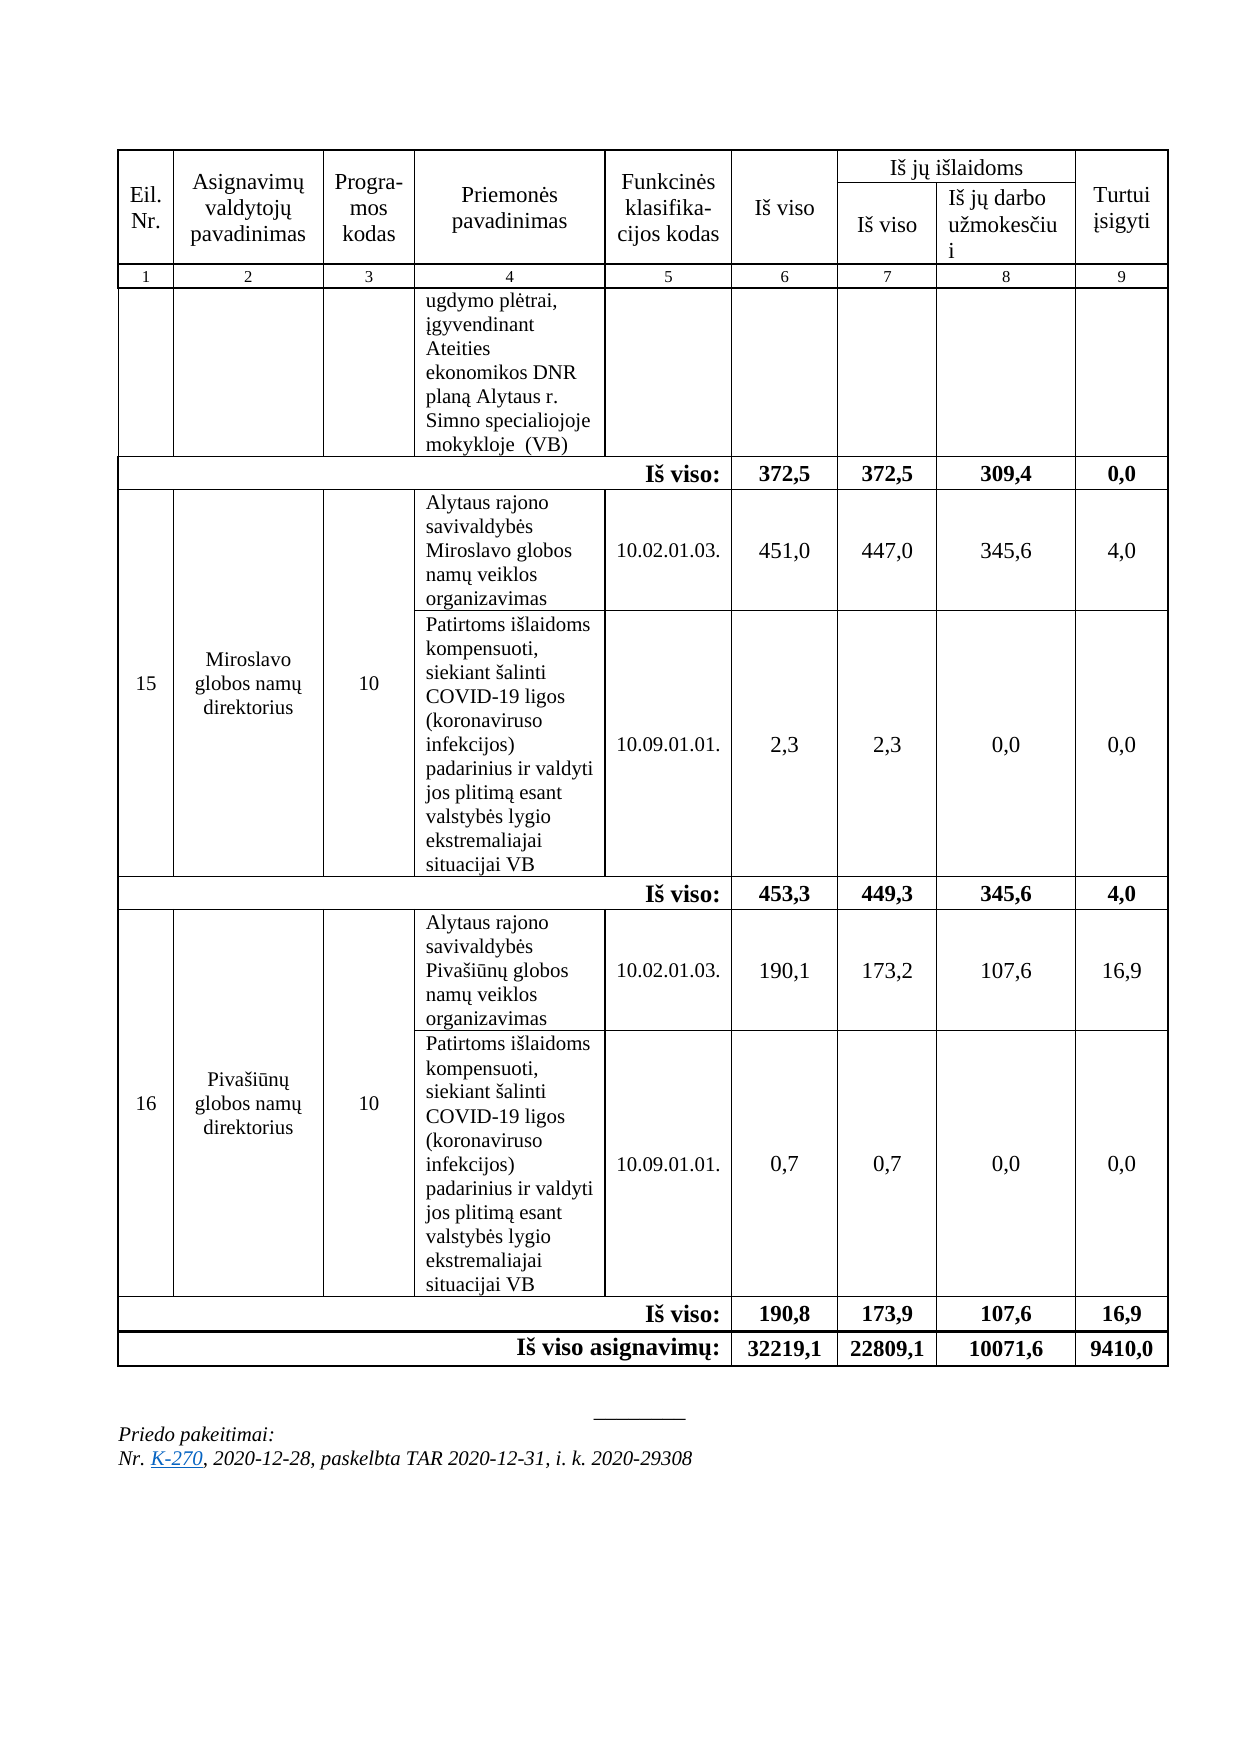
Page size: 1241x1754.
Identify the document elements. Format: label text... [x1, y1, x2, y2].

table_header Iš jų išlaidoms [838, 151, 1075, 182]
table_cell 9 [1076, 265, 1167, 287]
table_cell 447,0 [838, 490, 936, 610]
table_cell Alytaus rajono savivaldybės Miroslavo globos namų veiklos organizavimas [415, 490, 604, 610]
table_header Asignavimų valdytojų pavadinimas [174, 151, 323, 263]
table_header Turtui įsigyti [1076, 151, 1167, 263]
table_cell Alytaus rajono savivaldybės Pivašiūnų globos namų veiklos organizavimas [415, 910, 604, 1030]
table_cell 0,0 [1076, 611, 1167, 876]
table_cell 10 [324, 910, 414, 1296]
table_cell 3 [324, 265, 414, 287]
table_cell 309,4 [937, 457, 1075, 489]
table_cell [937, 289, 1075, 456]
table_cell 10.02.01.03. [606, 910, 731, 1030]
table_cell 345,6 [937, 490, 1075, 610]
table_cell 10.02.01.03. [606, 490, 731, 610]
table_cell [732, 289, 837, 456]
table_cell 32219,1 [732, 1333, 837, 1365]
table_cell Iš viso asignavimų: [119, 1333, 731, 1365]
table_cell 4,0 [1076, 490, 1167, 610]
table_cell 10.09.01.01. [606, 1031, 731, 1296]
table_cell 16,9 [1076, 1297, 1167, 1330]
table_cell Iš viso: [119, 877, 731, 909]
table_cell Iš jų darbo užmokesčiui [937, 183, 1075, 263]
table_cell 10071,6 [937, 1333, 1075, 1365]
text Priedo pakeitimai: [118, 1422, 1167, 1446]
table_cell 2 [174, 265, 323, 287]
table_cell Pivašiūnų globos namų direktorius [174, 910, 323, 1296]
table_cell [838, 289, 936, 456]
table_cell 6 [732, 265, 837, 287]
table_cell 5 [606, 265, 731, 287]
table_cell Patirtoms išlaidoms kompensuoti, siekiant šalinti COVID-19 ligos (koronaviruso infekcijos) padarinius ir valdyti jos plitimą esant valstybės lygio ekstremaliajai situacijai VB [415, 1031, 604, 1296]
table_cell 9410,0 [1076, 1333, 1167, 1365]
table_cell 451,0 [732, 490, 837, 610]
table_cell 449,3 [838, 877, 936, 909]
table_cell [324, 289, 414, 456]
table_cell 15 [119, 490, 173, 876]
table_cell 173,9 [838, 1297, 936, 1330]
table_header Funkcinės klasifika-cijos kodas [606, 151, 731, 263]
table_cell 0,0 [1076, 457, 1167, 489]
table_cell 2,3 [838, 611, 936, 876]
table_cell 0,7 [838, 1031, 936, 1296]
table_cell 10.09.01.01. [606, 611, 731, 876]
table_cell ugdymo plėtrai, įgyvendinant Ateities ekonomikos DNR planą Alytaus r. Simno specialiojoje mokykloje (VB) [415, 289, 604, 456]
table_cell 107,6 [937, 1297, 1075, 1330]
table_cell 0,7 [732, 1031, 837, 1296]
table_cell 4,0 [1076, 877, 1167, 909]
text Nr. K-270, 2020-12-28, paskelbta TAR 2020-12-31, i. k. 2020-29308 [118, 1446, 1167, 1470]
table_cell [1076, 289, 1167, 456]
table_cell 22809,1 [838, 1333, 936, 1365]
table_cell 345,6 [937, 877, 1075, 909]
table_header Eil. Nr. [119, 151, 173, 263]
table_header Priemonės pavadinimas [415, 151, 604, 263]
table_cell 190,8 [732, 1297, 837, 1330]
table_cell 4 [415, 265, 604, 287]
table_cell 0,0 [937, 1031, 1075, 1296]
table_cell 0,0 [1076, 1031, 1167, 1296]
table_header Iš viso [732, 151, 837, 263]
table_cell 7 [838, 265, 936, 287]
table_cell 372,5 [732, 457, 837, 489]
table_cell Patirtoms išlaidoms kompensuoti, siekiant šalinti COVID-19 ligos (koronaviruso infekcijos) padarinius ir valdyti jos plitimą esant valstybės lygio ekstremaliajai situacijai VB [415, 611, 604, 876]
table_cell 8 [937, 265, 1075, 287]
table_cell 0,0 [937, 611, 1075, 876]
text ________ [118, 1396, 1167, 1422]
table_cell 16,9 [1076, 910, 1167, 1030]
table_cell Iš viso: [119, 457, 731, 489]
table_cell 1 [119, 265, 173, 287]
table_cell Miroslavo globos namų direktorius [174, 490, 323, 876]
table_cell 173,2 [838, 910, 936, 1030]
table_cell 372,5 [838, 457, 936, 489]
table_cell [606, 289, 731, 456]
table_cell 16 [119, 910, 173, 1296]
table_cell 190,1 [732, 910, 837, 1030]
table_cell Iš viso: [119, 1297, 731, 1330]
table_cell 2,3 [732, 611, 837, 876]
table_cell [174, 289, 323, 456]
table_cell 10 [324, 490, 414, 876]
table_cell [119, 289, 173, 456]
table_cell 107,6 [937, 910, 1075, 1030]
table_cell 453,3 [732, 877, 837, 909]
table_cell Iš viso [838, 183, 936, 263]
table_header Progra-mos kodas [324, 151, 414, 263]
